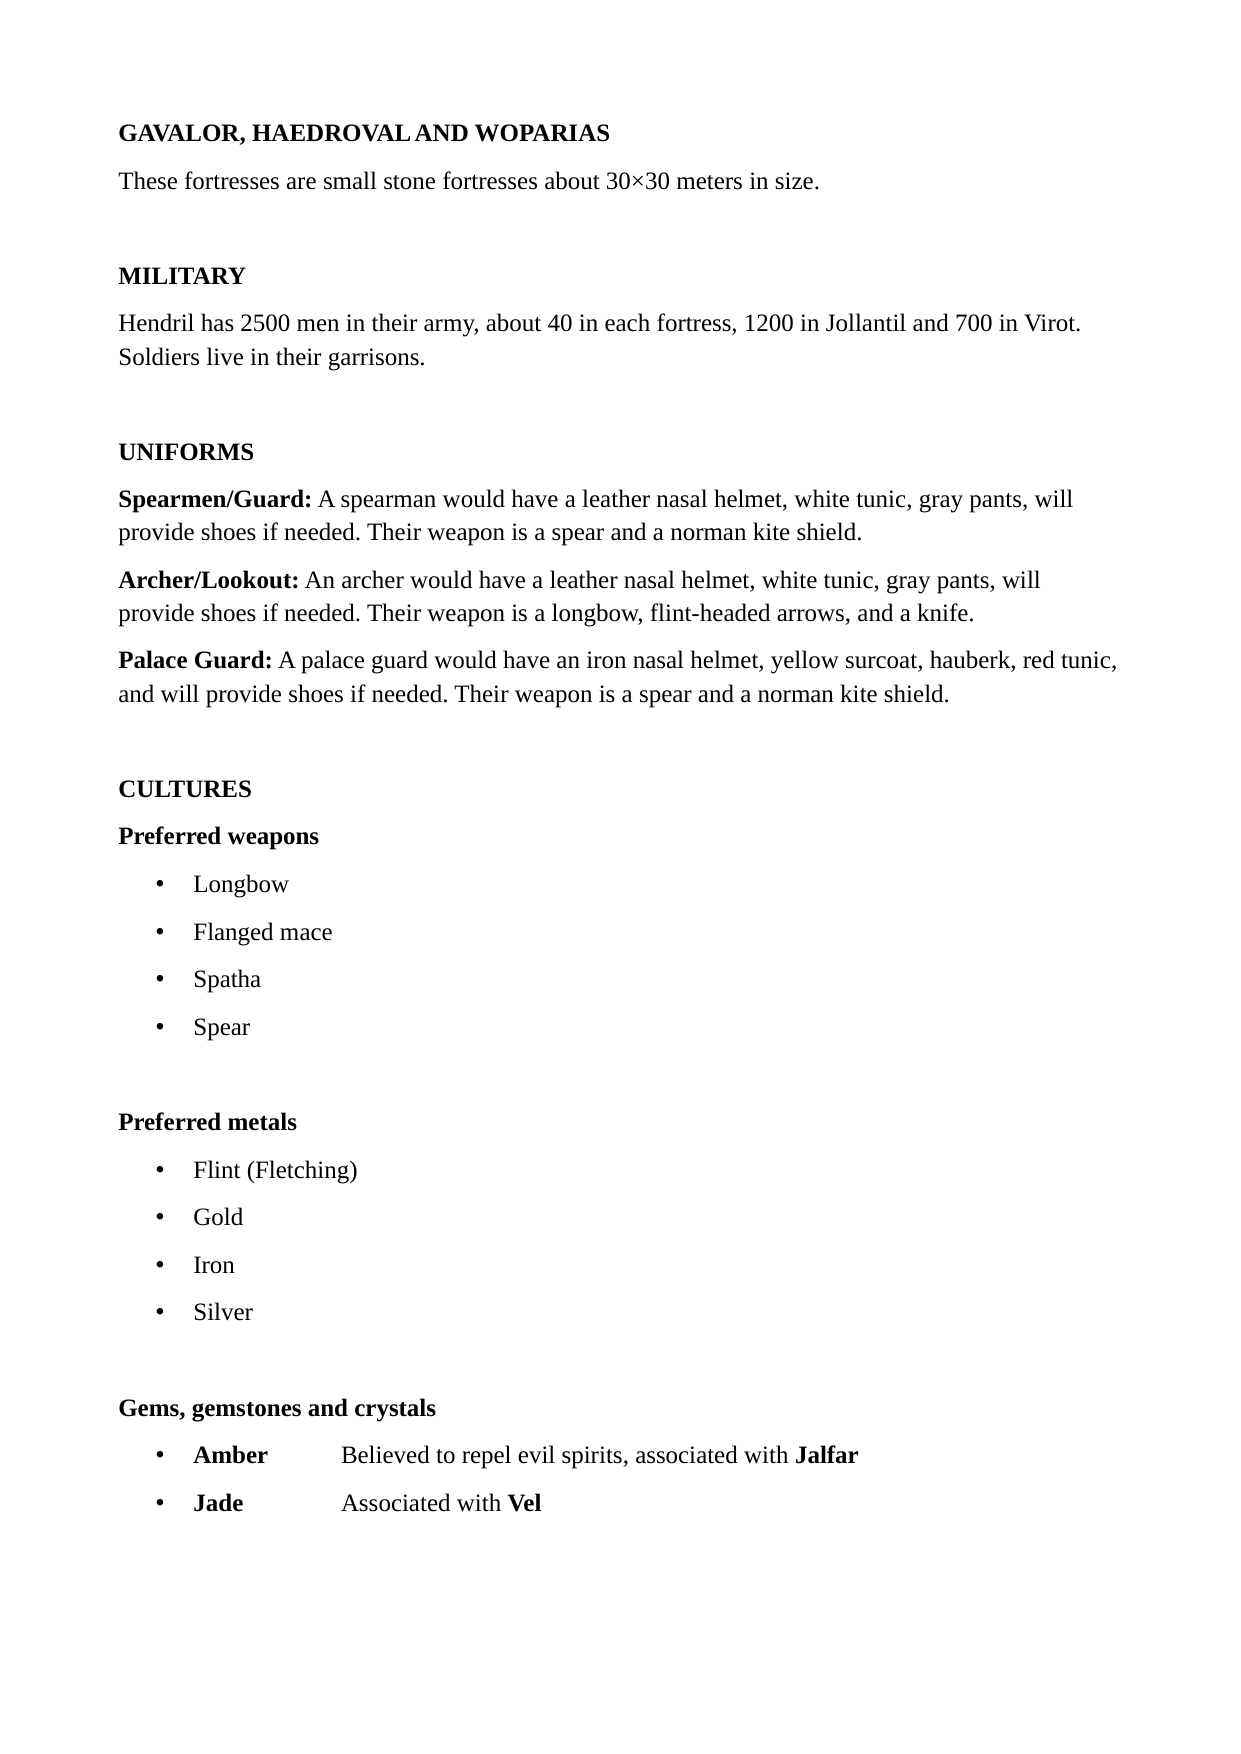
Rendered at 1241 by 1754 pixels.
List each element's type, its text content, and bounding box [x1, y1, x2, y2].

text CULTURES [118, 774, 1122, 803]
list Flint (Fletching) [156, 1155, 1122, 1183]
text These fortresses are small stone fortresses about 30×30 meters in size. [118, 166, 1122, 194]
list Silver [156, 1297, 1122, 1326]
text Spearmen/Guard: A spearman would have a leather nasal helmet, white tunic, gray pants, will provide shoes if needed. Their weapon is a spear and a norman kite shield. [118, 484, 1122, 546]
text Archer/Lookout: An archer would have a leather nasal helmet, white tunic, gray pants, will provide shoes if needed. Their weapon is a longbow, flint-headed arrows, and a knife. [118, 565, 1122, 627]
text Preferred metals [118, 1107, 1122, 1136]
text MILITARY [118, 261, 1122, 290]
text Preferred weapons [118, 821, 1122, 850]
text GAVALOR, HAEDROVAL AND WOPARIAS [118, 118, 1122, 147]
list Spatha [156, 964, 1122, 993]
list Spear [156, 1012, 1122, 1041]
list Jade Associated with Vel [156, 1488, 1122, 1517]
text Hendril has 2500 men in their army, about 40 in each fortress, 1200 in Jollantil and 700 in Virot. Soldiers live in their garrisons. [118, 308, 1122, 370]
text Gems, gemstones and crystals [118, 1393, 1122, 1421]
list Gold [156, 1202, 1122, 1231]
list Longbow [156, 869, 1122, 898]
list Amber Believed to repel evil spirits, associated with Jalfar [156, 1440, 1122, 1469]
text Palace Guard: A palace guard would have an iron nasal helmet, yellow surcoat, hauberk, red tunic, and will provide shoes if needed. Their weapon is a spear and a norman kite shield. [118, 646, 1122, 707]
list Flanged mace [156, 917, 1122, 945]
text UNIFORMS [118, 437, 1122, 466]
list Iron [156, 1250, 1122, 1279]
